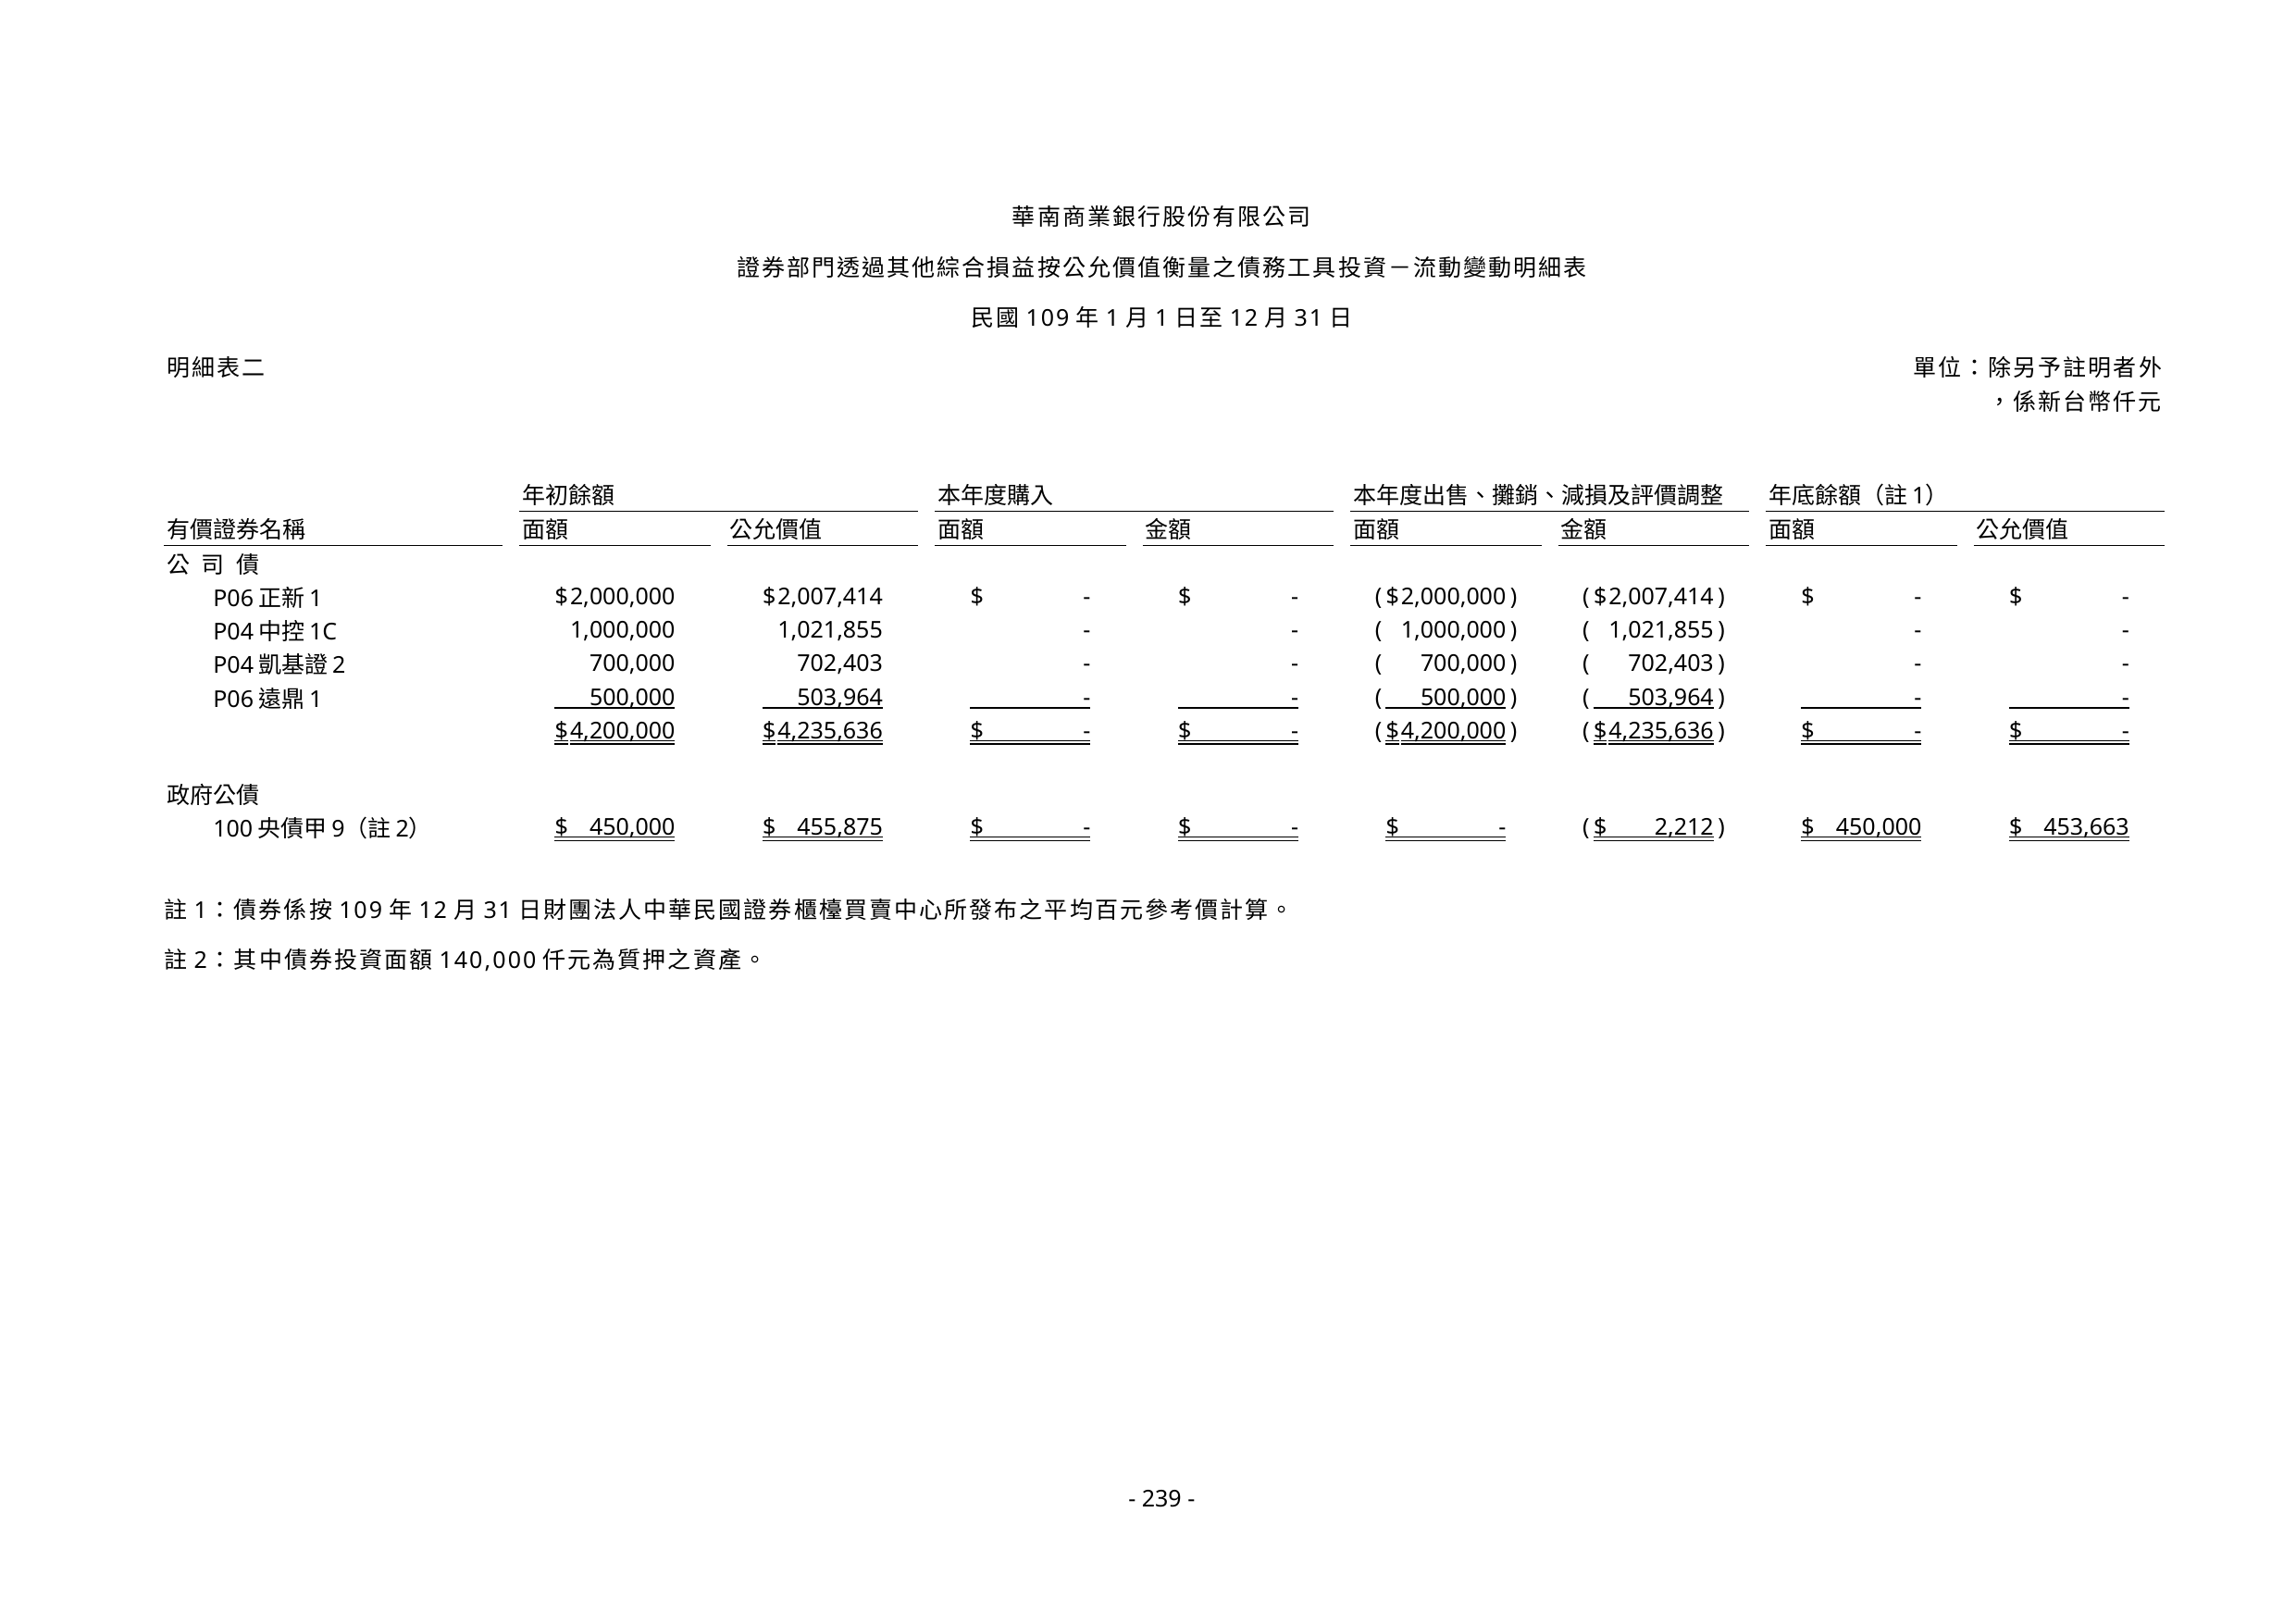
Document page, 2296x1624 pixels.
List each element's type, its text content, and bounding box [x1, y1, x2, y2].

table_cell [918, 511, 935, 545]
table_cell $ - [1766, 713, 1957, 746]
table_cell [1957, 579, 1973, 614]
table_cell [1334, 614, 1350, 647]
table_cell [711, 647, 727, 680]
table_cell $ 2,000,000 [519, 579, 711, 614]
text 註2：其中債券投資面額140,000仟元為質押之資產。 [164, 941, 2159, 975]
table_cell [1334, 545, 1350, 579]
text 證券部門透過其他綜合損益按公允價值衡量之債務工具投資－流動變動明細表 [164, 249, 2159, 282]
table_cell $ 4,200,000 [519, 713, 711, 746]
table_header 本年度出售、攤銷、減損及評價調整 [1350, 477, 1749, 511]
table_cell [1957, 811, 1973, 844]
table_cell ( $ 4,235,636 ) [1558, 713, 1749, 746]
table_cell [727, 777, 918, 811]
table_cell [918, 614, 935, 647]
table_cell [1542, 811, 1558, 844]
table_cell ( 1,021,855 ) [1558, 614, 1749, 647]
table_cell [1558, 546, 1749, 579]
table_cell [1334, 647, 1350, 680]
table_cell $ - [1974, 579, 2165, 614]
table_cell [1974, 746, 2165, 776]
table_cell [1957, 545, 1973, 579]
table_cell [1766, 546, 1957, 579]
table_cell $ - [935, 811, 1126, 844]
table_cell P04中控1C [164, 614, 503, 647]
table_header 單位：除另予註明者外 ，係新台幣仟元 [1164, 350, 2165, 429]
table_cell [918, 777, 935, 811]
table_cell [503, 811, 519, 844]
table_cell [503, 545, 519, 579]
table_cell [1749, 811, 1766, 844]
table_cell [1143, 546, 1334, 579]
table_cell ( $ 2,007,414 ) [1558, 579, 1749, 614]
table_cell P06遠鼎1 [164, 680, 503, 713]
table_header 明細表二 [164, 350, 1164, 429]
table_cell [1542, 614, 1558, 647]
table_cell - [935, 680, 1126, 713]
table_cell - [1143, 680, 1334, 713]
table_cell [1126, 512, 1142, 545]
table_cell $ - [1143, 713, 1334, 746]
text 註1：債券係按109年12月31日財團法人中華民國證券櫃檯買賣中心所發布之平均百元參考價計算。 [164, 891, 2159, 924]
table_cell 政府公債 [164, 777, 503, 811]
table_cell 公 司 債 [164, 546, 503, 579]
table_cell 1,000,000 [519, 614, 711, 647]
table_cell $ 455,875 [727, 811, 918, 844]
table_cell [1957, 746, 1973, 776]
table_cell [1558, 777, 1749, 811]
table_cell 公允價值 [1974, 512, 2165, 545]
table_cell [1749, 511, 1766, 545]
table_cell [1974, 777, 2165, 811]
table_header [503, 477, 519, 511]
table_cell [918, 746, 935, 776]
table_cell [1766, 777, 1957, 811]
table_cell [1334, 713, 1350, 746]
table_cell [503, 680, 519, 713]
table_cell [1350, 746, 1542, 776]
table_cell [1749, 614, 1766, 647]
table_cell [918, 713, 935, 746]
table_cell [1749, 746, 1766, 776]
table_cell [1749, 777, 1766, 811]
table_cell 1,021,855 [727, 614, 918, 647]
table_cell - [1766, 647, 1957, 680]
table_cell 500,000 [519, 680, 711, 713]
table_cell [1542, 512, 1558, 545]
table_cell 有價證券名稱 [164, 511, 503, 545]
table_cell [1542, 647, 1558, 680]
table_cell [711, 713, 727, 746]
table_cell [1334, 579, 1350, 614]
table_cell ( 702,403 ) [1558, 647, 1749, 680]
table_cell [503, 746, 519, 776]
table_cell [1957, 680, 1973, 713]
table_header 年初餘額 [519, 477, 918, 511]
table_cell [1334, 680, 1350, 713]
table_cell [1334, 511, 1350, 545]
table_cell [1558, 746, 1749, 776]
table_cell [1126, 680, 1142, 713]
table_cell $ - [935, 713, 1126, 746]
table_cell [1957, 647, 1973, 680]
table_cell 金額 [1143, 512, 1334, 545]
text 民國109年1月1日至12月31日 [164, 299, 2159, 333]
table_cell [727, 546, 918, 579]
table_cell [1143, 777, 1334, 811]
table_cell [519, 777, 711, 811]
table_cell [1126, 579, 1142, 614]
table_cell - [1766, 614, 1957, 647]
table_cell [711, 512, 727, 545]
table_cell [711, 746, 727, 776]
table_cell 503,964 [727, 680, 918, 713]
table_cell $ - [935, 579, 1126, 614]
table_cell [1334, 777, 1350, 811]
table_cell $ - [1974, 713, 2165, 746]
table_cell [1126, 713, 1142, 746]
table_cell [1542, 545, 1558, 579]
table_cell $ - [1766, 579, 1957, 614]
table_cell [1749, 713, 1766, 746]
table_cell [1350, 777, 1542, 811]
table_cell - [935, 614, 1126, 647]
table_cell [1542, 777, 1558, 811]
table_cell [727, 746, 918, 776]
table_cell [918, 811, 935, 844]
table_cell [711, 614, 727, 647]
table_header 年底餘額（註1） [1766, 477, 2165, 511]
table_cell [1749, 680, 1766, 713]
table_header [1749, 477, 1766, 511]
table_cell ( 1,000,000 ) [1350, 614, 1542, 647]
table_cell [1350, 546, 1542, 579]
table_cell $ 2,007,414 [727, 579, 918, 614]
table_cell ( 500,000 ) [1350, 680, 1542, 713]
table_header 本年度購入 [935, 477, 1334, 511]
table_cell ( 700,000 ) [1350, 647, 1542, 680]
table_cell [1749, 647, 1766, 680]
table_cell [1334, 746, 1350, 776]
table_cell 700,000 [519, 647, 711, 680]
table_cell [935, 777, 1126, 811]
table_cell 面額 [1350, 512, 1542, 545]
table_cell [1126, 746, 1142, 776]
table_cell [1126, 647, 1142, 680]
table_cell [1974, 546, 2165, 579]
table_cell $ 453,663 [1974, 811, 2165, 844]
table_cell [1542, 713, 1558, 746]
table_cell [711, 777, 727, 811]
table_cell P06正新1 [164, 579, 503, 614]
table_cell [1334, 811, 1350, 844]
table_cell [503, 647, 519, 680]
table_cell $ 450,000 [1766, 811, 1957, 844]
table_cell 702,403 [727, 647, 918, 680]
table_cell [1126, 777, 1142, 811]
table_cell [711, 545, 727, 579]
table_cell [1766, 746, 1957, 776]
table_cell [1542, 746, 1558, 776]
table_cell - [1974, 680, 2165, 713]
table_cell [503, 777, 519, 811]
table_header [918, 477, 935, 511]
table_cell ( $ 4,200,000 ) [1350, 713, 1542, 746]
table_cell 面額 [519, 512, 711, 545]
table_cell [503, 713, 519, 746]
table_cell [711, 579, 727, 614]
table_cell [1542, 579, 1558, 614]
table_cell [164, 713, 503, 746]
table_cell [1126, 614, 1142, 647]
table_cell - [1974, 647, 2165, 680]
table_cell 面額 [935, 512, 1126, 545]
table_cell 金額 [1558, 512, 1749, 545]
table_cell [1957, 512, 1973, 545]
table_header [164, 477, 503, 511]
table_cell ( $ 2,000,000 ) [1350, 579, 1542, 614]
table_cell [519, 746, 711, 776]
table_cell [1957, 713, 1973, 746]
table_cell [1749, 545, 1766, 579]
table_cell $ 4,235,636 [727, 713, 918, 746]
table_cell [1126, 811, 1142, 844]
table_cell - [1143, 614, 1334, 647]
table_cell [1957, 614, 1973, 647]
table_cell [1749, 579, 1766, 614]
table_cell - [1974, 614, 2165, 647]
table_cell $ 450,000 [519, 811, 711, 844]
table_cell [935, 746, 1126, 776]
table_cell ( 503,964 ) [1558, 680, 1749, 713]
table_header [1334, 477, 1350, 511]
table_cell [164, 746, 503, 776]
table_cell [1957, 777, 1973, 811]
table_cell $ - [1143, 579, 1334, 614]
table_cell [711, 680, 727, 713]
table_cell [711, 811, 727, 844]
table_cell [918, 647, 935, 680]
table_cell - [1766, 680, 1957, 713]
table_cell $ - [1143, 811, 1334, 844]
text 華南商業銀行股份有限公司 [164, 199, 2159, 232]
table_cell ( $ 2,212 ) [1558, 811, 1749, 844]
table_cell - [1143, 647, 1334, 680]
table_cell - [935, 647, 1126, 680]
table_cell [918, 680, 935, 713]
table_cell [503, 579, 519, 614]
table_cell [918, 545, 935, 579]
table_cell [918, 579, 935, 614]
table_cell 面額 [1766, 512, 1957, 545]
table_cell $ - [1350, 811, 1542, 844]
table_cell [1542, 680, 1558, 713]
table_cell [1143, 746, 1334, 776]
table_cell [935, 546, 1126, 579]
table_cell P04凱基證2 [164, 647, 503, 680]
table_cell 公允價值 [727, 512, 918, 545]
table_cell [519, 546, 711, 579]
table_cell 100央債甲9（註2） [164, 811, 503, 844]
table_cell [503, 511, 519, 545]
table_cell [503, 614, 519, 647]
table_cell [1126, 545, 1142, 579]
